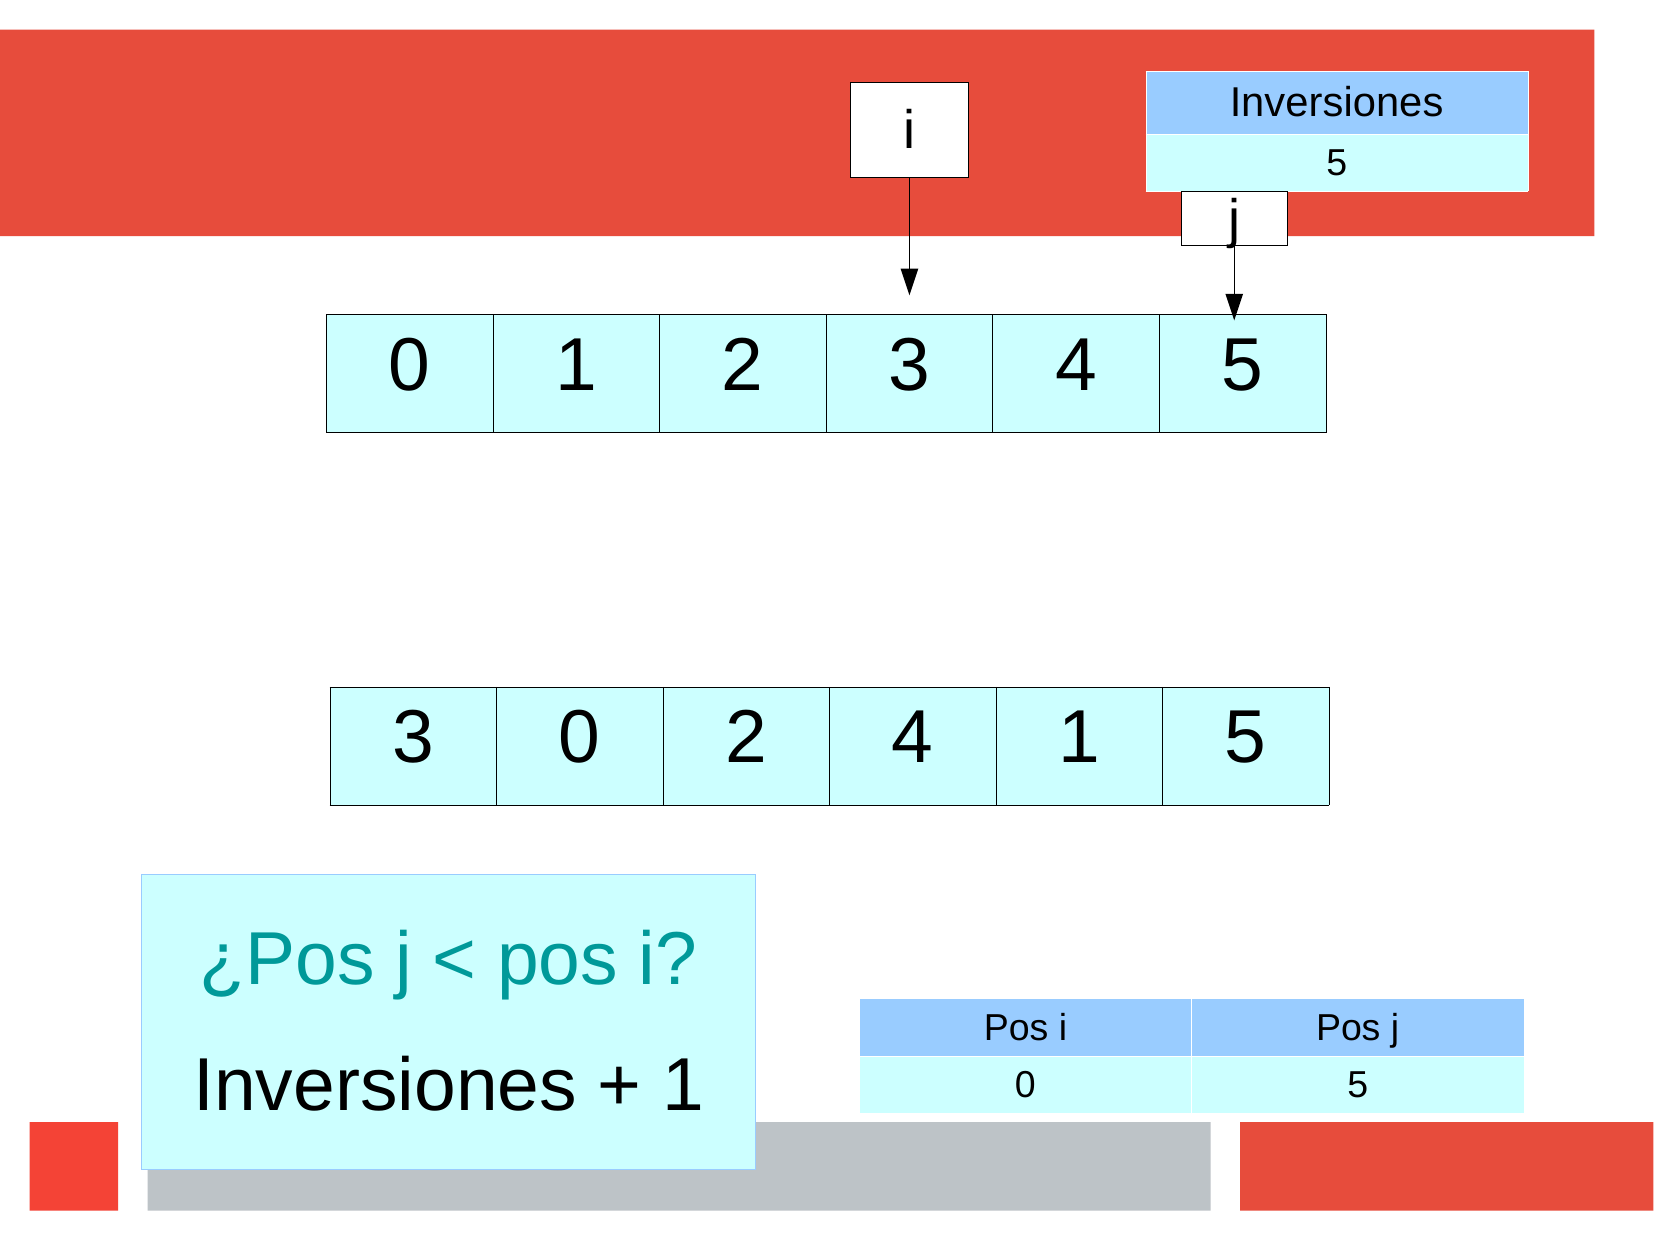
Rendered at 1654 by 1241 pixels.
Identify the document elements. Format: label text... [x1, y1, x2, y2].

table_cell 5 [1147, 135, 1528, 191]
table_header 0 [497, 688, 663, 805]
table_cell 0 [860, 1057, 1191, 1113]
table_header 1 [997, 688, 1162, 805]
text_box j [1181, 191, 1288, 246]
table_header 2 [660, 315, 826, 432]
table_cell 5 [1192, 1057, 1524, 1113]
table_header Pos i [860, 999, 1191, 1056]
table_header Pos j [1192, 999, 1524, 1056]
table_header 5 [1160, 315, 1326, 432]
table_header 3 [827, 315, 992, 432]
table_header 0 [327, 315, 493, 432]
text_box i [850, 82, 969, 178]
table_header 4 [993, 315, 1159, 432]
table_header 5 [1163, 688, 1329, 805]
table_header 2 [664, 688, 829, 805]
table_header Inversiones [1147, 72, 1528, 134]
table_header 3 [331, 688, 496, 805]
text_box ¿Pos j < pos i? Inversiones + 1 [141, 874, 756, 1170]
table_header 1 [494, 315, 659, 432]
table_header 4 [830, 688, 996, 805]
